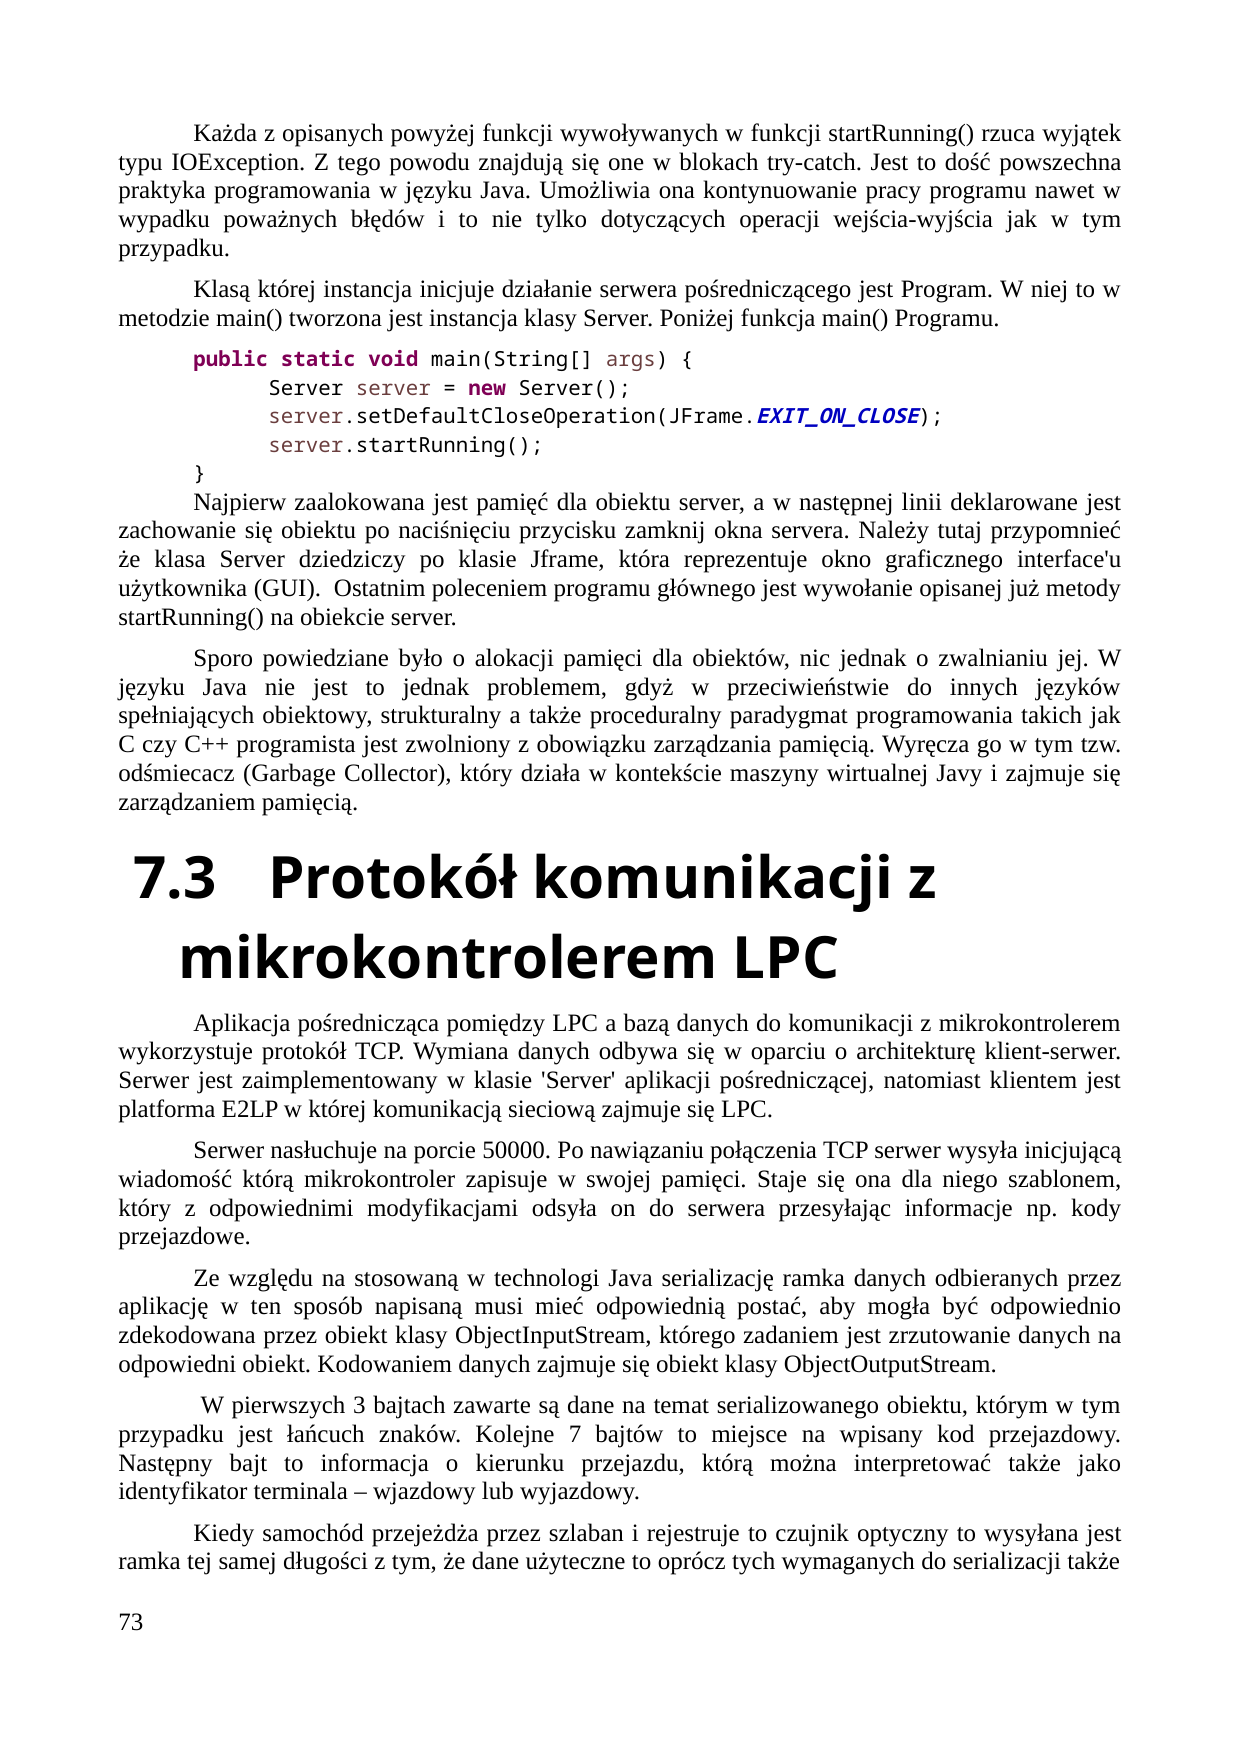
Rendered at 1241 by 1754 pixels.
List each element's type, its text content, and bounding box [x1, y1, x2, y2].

text W pierwszych 3 bajtach zawarte są dane na temat serializowanego obiektu, którym w tym przypadku jest łańcuch znaków. Kolejne 7 bajtów to miejsce na wpisany kod przejazdowy. Następny bajt to informacja o kierunku przejazdu, którą można interpretować także jako identyfikator terminala – wjazdowy lub wyjazdowy. [118, 1390, 1122, 1505]
text Każda z opisanych powyżej funkcji wywoływanych w funkcji startRunning() rzuca wyjątek typu IOException. Z tego powodu znajdują się one w blokach try-catch. Jest to dość powszechna praktyka programowania w języku Java. Umożliwia ona kontynuowanie pracy programu nawet w wypadku poważnych błędów i to nie tylko dotyczących operacji wejścia-wyjścia jak w tym przypadku. [118, 118, 1122, 262]
text Aplikacja pośrednicząca pomiędzy LPC a bazą danych do komunikacji z mikrokontrolerem wykorzystuje protokół TCP. Wymiana danych odbywa się w oparciu o architekturę klient-serwer. Serwer jest zaimplementowany w klasie 'Server' aplikacji pośredniczącej, natomiast klientem jest platforma E2LP w której komunikacją sieciową zajmuje się LPC. [118, 1008, 1122, 1123]
text Klasą której instancja inicjuje działanie serwera pośredniczącego jest Program. W niej to w metodzie main() tworzona jest instancja klasy Server. Poniżej funkcja main() Programu. [118, 274, 1122, 332]
text Ze względu na stosowaną w technologi Java serializację ramka danych odbieranych przez aplikację w ten sposób napisaną musi mieć odpowiednią postać, aby mogła być odpowiednio zdekodowana przez obiekt klasy ObjectInputStream, którego zadaniem jest zrzutowanie danych na odpowiedni obiekt. Kodowaniem danych zajmuje się obiekt klasy ObjectOutputStream. [118, 1263, 1122, 1378]
text Sporo powiedziane było o alokacji pamięci dla obiektów, nic jednak o zwalnianiu jej. W języku Java nie jest to jednak problemem, gdyż w przeciwieństwie do innych języków spełniających obiektowy, strukturalny a także proceduralny paradygmat programowania takich jak C czy C++ programista jest zwolniony z obowiązku zarządzania pamięcią. Wyręcza go w tym tzw. odśmiecacz (Garbage Collector), który działa w kontekście maszyny wirtualnej Javy i zajmuje się zarządzaniem pamięcią. [118, 643, 1122, 815]
text Najpierw zaalokowana jest pamięć dla obiektu server, a w następnej linii deklarowane jest zachowanie się obiektu po naciśnięciu przycisku zamknij okna servera. Należy tutaj przypomnieć że klasa Server dziedziczy po klasie Jframe, która reprezentuje okno graficznego interface'u użytkownika (GUI). Ostatnim poleceniem programu głównego jest wywołanie opisanej już metody startRunning() na obiekcie server. [118, 487, 1122, 630]
text } [118, 458, 1122, 487]
text server.setDefaultCloseOperation(JFrame.EXIT_ON_CLOSE); [118, 401, 1122, 430]
text Server server = new Server(); [118, 373, 1122, 401]
text public static void main(String[] args) { [118, 344, 1122, 373]
text server.startRunning(); [118, 430, 1122, 458]
text Kiedy samochód przejeżdża przez szlaban i rejestruje to czujnik optyczny to wysyłana jest ramka tej samej długości z tym, że dane użyteczne to oprócz tych wymaganych do serializacji także [118, 1518, 1122, 1575]
subtitle Protokół komunikacji z mikrokontrolerem LPC [118, 836, 1122, 995]
text Serwer nasłuchuje na porcie 50000. Po nawiązaniu połączenia TCP serwer wysyła inicjującą wiadomość którą mikrokontroler zapisuje w swojej pamięci. Staje się ona dla niego szablonem, który z odpowiednimi modyfikacjami odsyła on do serwera przesyłając informacje np. kody przejazdowe. [118, 1135, 1122, 1250]
